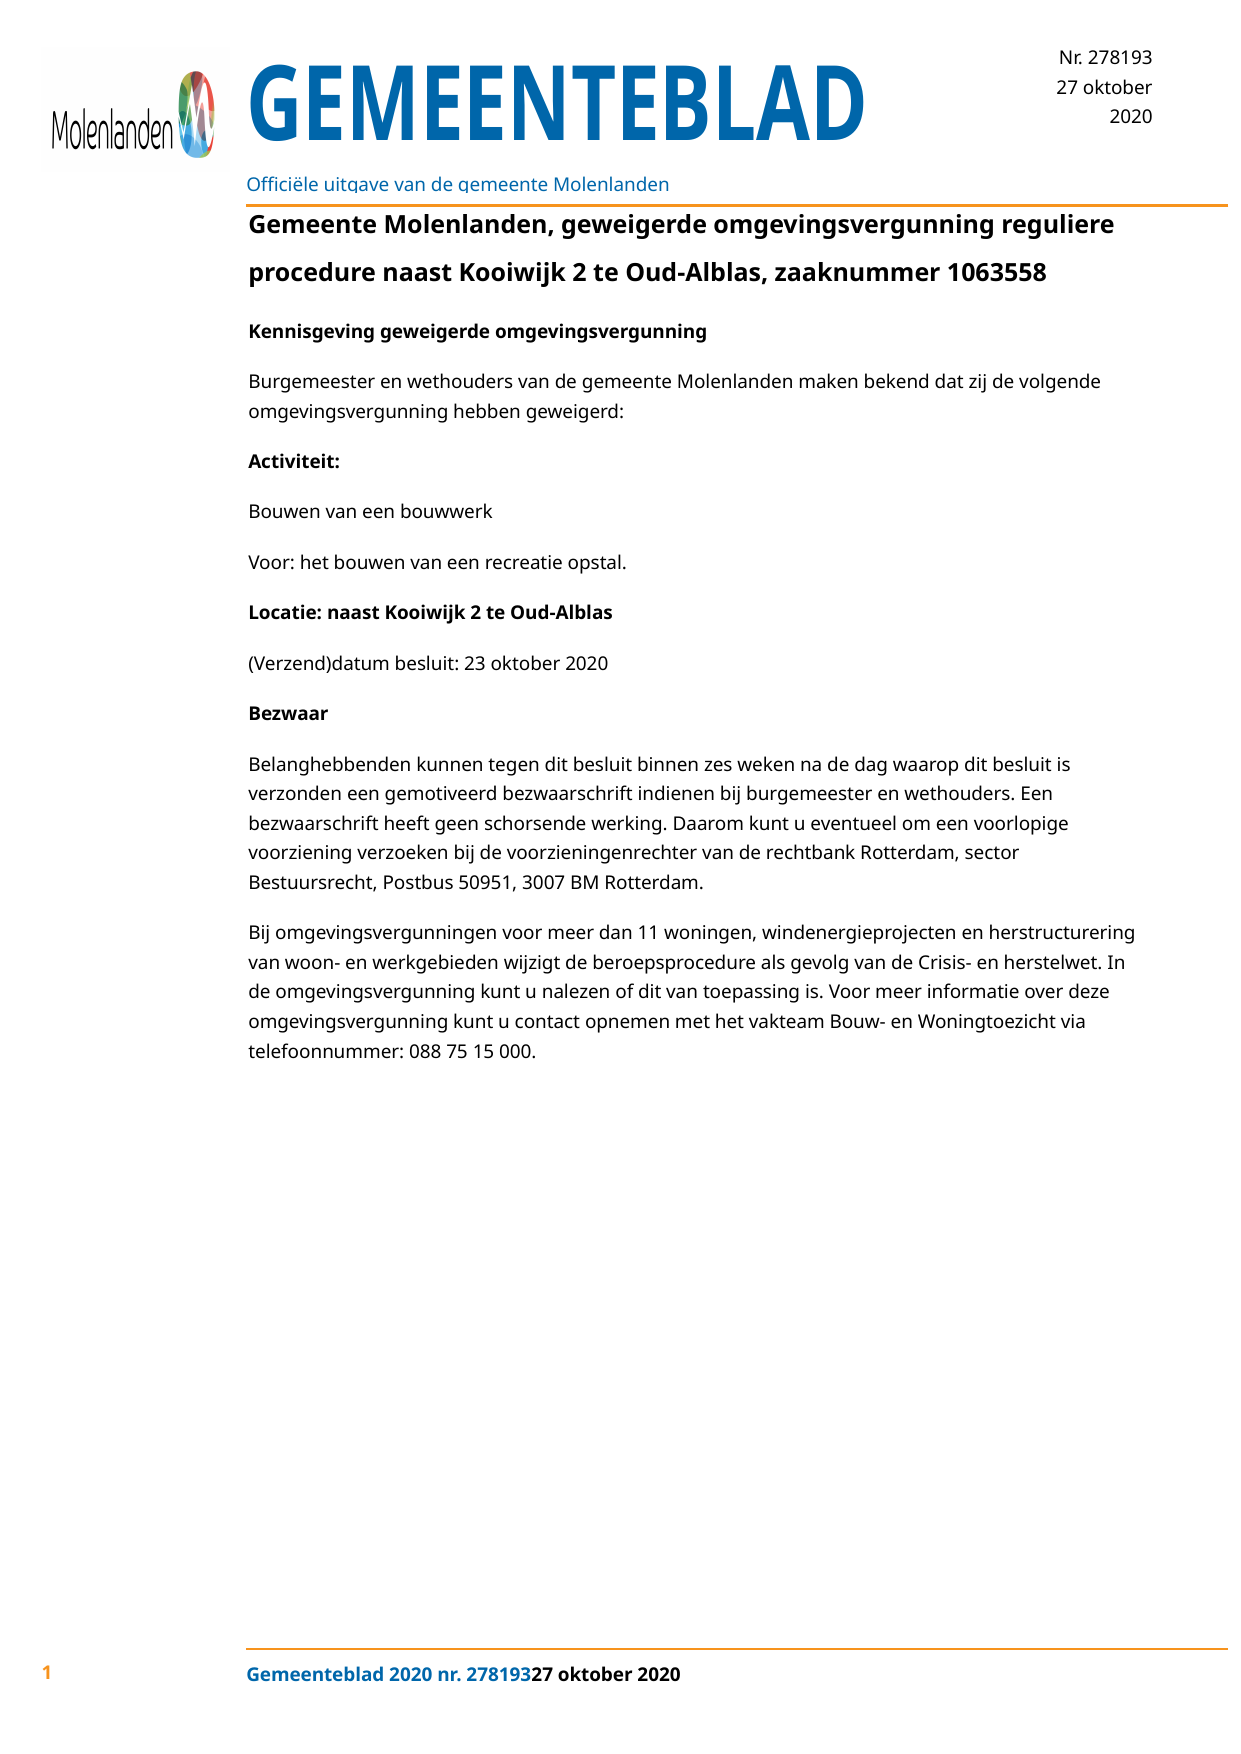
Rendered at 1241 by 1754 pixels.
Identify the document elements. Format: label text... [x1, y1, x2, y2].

picture [41, 47, 231, 172]
text Burgemeester en wethouders van de gemeente Molenlanden maken bekend dat zij de volgende omgevingsvergunning hebben geweigerd: [248, 368, 1152, 424]
text Belanghebbenden kunnen tegen dit besluit binnen zes weken na de dag waarop dit besluit is verzonden een gemotiveerd bezwaarschrift indienen bij burgemeester en wethouders. Een bezwaarschrift heeft geen schorsende werking. Daarom kunt u eventueel om een voorlopige voorziening verzoeken bij de voorzieningenrechter van de rechtbank Rotterdam, sector Bestuursrecht, Postbus 50951, 3007 BM Rotterdam. [248, 751, 1152, 895]
text Bij omgevingsvergunningen voor meer dan 11 woningen, windenergieprojecten en herstructurering van woon- en werkgebieden wijzigt de beroepsprocedure als gevolg van de Crisis- en herstelwet. In de omgevingsvergunning kunt u nalezen of dit van toepassing is. Voor meer informatie over deze omgevingsvergunning kunt u contact opnemen met het vakteam Bouw- en Woningtoezicht via telefoonnummer: 088 75 15 000. [248, 919, 1152, 1064]
text Activiteit: [248, 448, 1152, 474]
text Bouwen van een bouwwerk [248, 499, 1152, 524]
text Bezwaar [248, 700, 1152, 726]
text (Verzend)datum besluit: 23 oktober 2020 [248, 650, 1152, 676]
text Gemeente Molenlanden, geweigerde omgevingsvergunning reguliere procedure naast Kooiwijk 2 te Oud-Alblas, zaaknummer 1063558 [248, 207, 1152, 288]
text Kennisgeving geweigerde omgevingsvergunning [248, 318, 1152, 344]
text Voor: het bouwen van een recreatie opstal. [248, 549, 1152, 575]
text Locatie: naast Kooiwijk 2 te Oud-Alblas [248, 599, 1152, 625]
